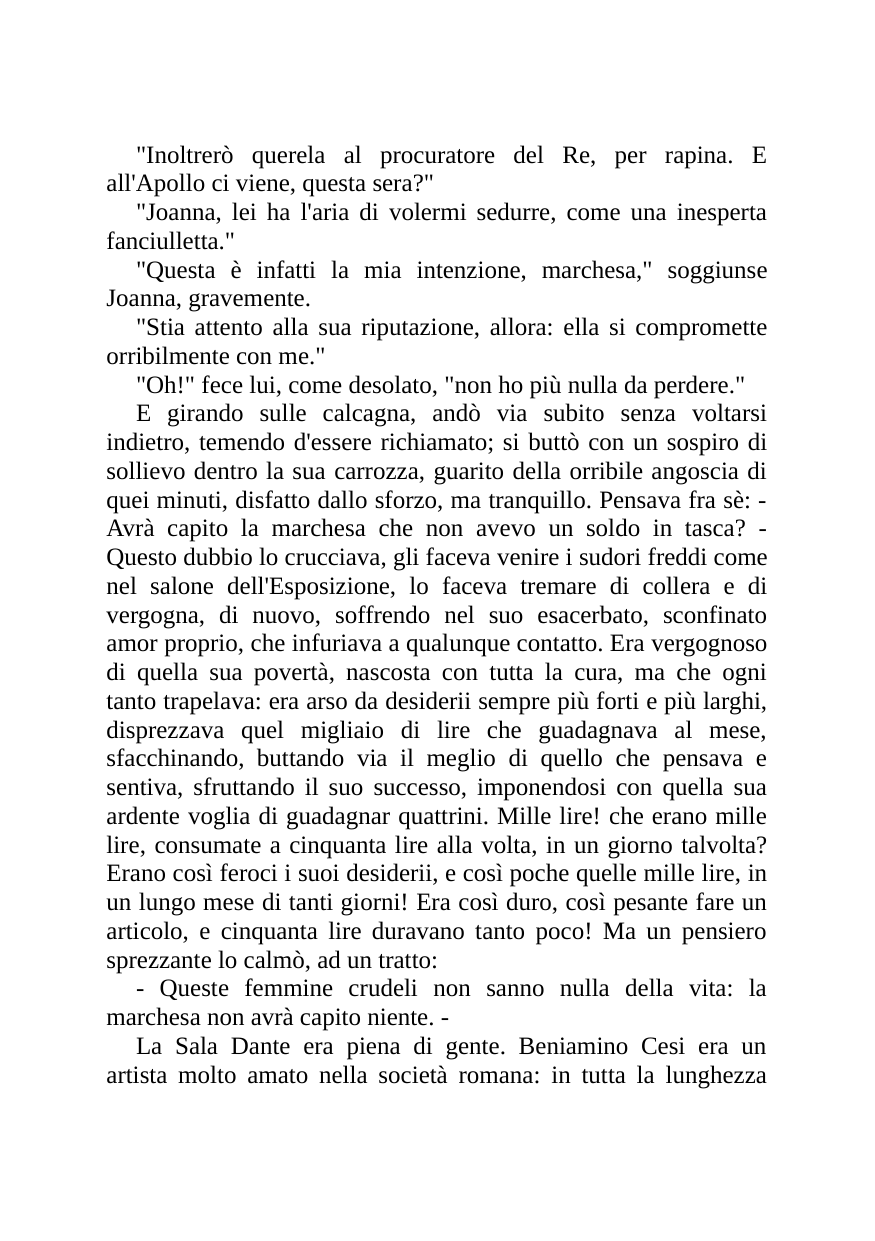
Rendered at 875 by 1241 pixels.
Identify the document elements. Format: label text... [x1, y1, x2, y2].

text E girando sulle calcagna, andò via subito senza voltarsi indietro, temendo d'essere richiamato; si buttò con un sospiro di sollievo dentro la sua carrozza, guarito della orribile angoscia di quei minuti, disfatto dallo sforzo, ma tranquillo. Pensava fra sè: - Avrà capito la marchesa che non avevo un soldo in tasca? - Questo dubbio lo crucciava, gli faceva venire i sudori freddi come nel salone dell'Esposizione, lo faceva tremare di collera e di vergogna, di nuovo, soffrendo nel suo esacerbato, sconfinato amor proprio, che infuriava a qualunque contatto. Era vergognoso di quella sua povertà, nascosta con tutta la cura, ma che ogni tanto trapelava: era arso da desiderii sempre più forti e più larghi, disprezzava quel migliaio di lire che guadagnava al mese, sfacchinando, buttando via il meglio di quello che pensava e sentiva, sfruttando il suo successo, imponendosi con quella sua ardente voglia di guadagnar quattrini. Mille lire! che erano mille lire, consumate a cinquanta lire alla volta, in un giorno talvolta? Erano così feroci i suoi desiderii, e così poche quelle mille lire, in un lungo mese di tanti giorni! Era così duro, così pesante fare un articolo, e cinquanta lire duravano tanto poco! Ma un pensiero sprezzante lo calmò, ad un tratto: [106, 398, 768, 973]
text La Sala Dante era piena di gente. Beniamino Cesi era un artista molto amato nella società romana: in tutta la lunghezza [106, 1031, 768, 1088]
text "Questa è infatti la mia intenzione, marchesa," soggiunse Joanna, gravemente. [106, 255, 768, 312]
text "Joanna, lei ha l'aria di volermi sedurre, come una inesperta fanciulletta." [106, 197, 768, 255]
text "Inoltrerò querela al procuratore del Re, per rapina. E all'Apollo ci viene, questa sera?" [106, 140, 768, 197]
text - Queste femmine crudeli non sanno nulla della vita: la marchesa non avrà capito niente. - [106, 973, 768, 1031]
text "Stia attento alla sua riputazione, allora: ella si compromette orribilmente con me." [106, 312, 768, 370]
text "Oh!" fece lui, come desolato, "non ho più nulla da perdere." [106, 370, 768, 398]
